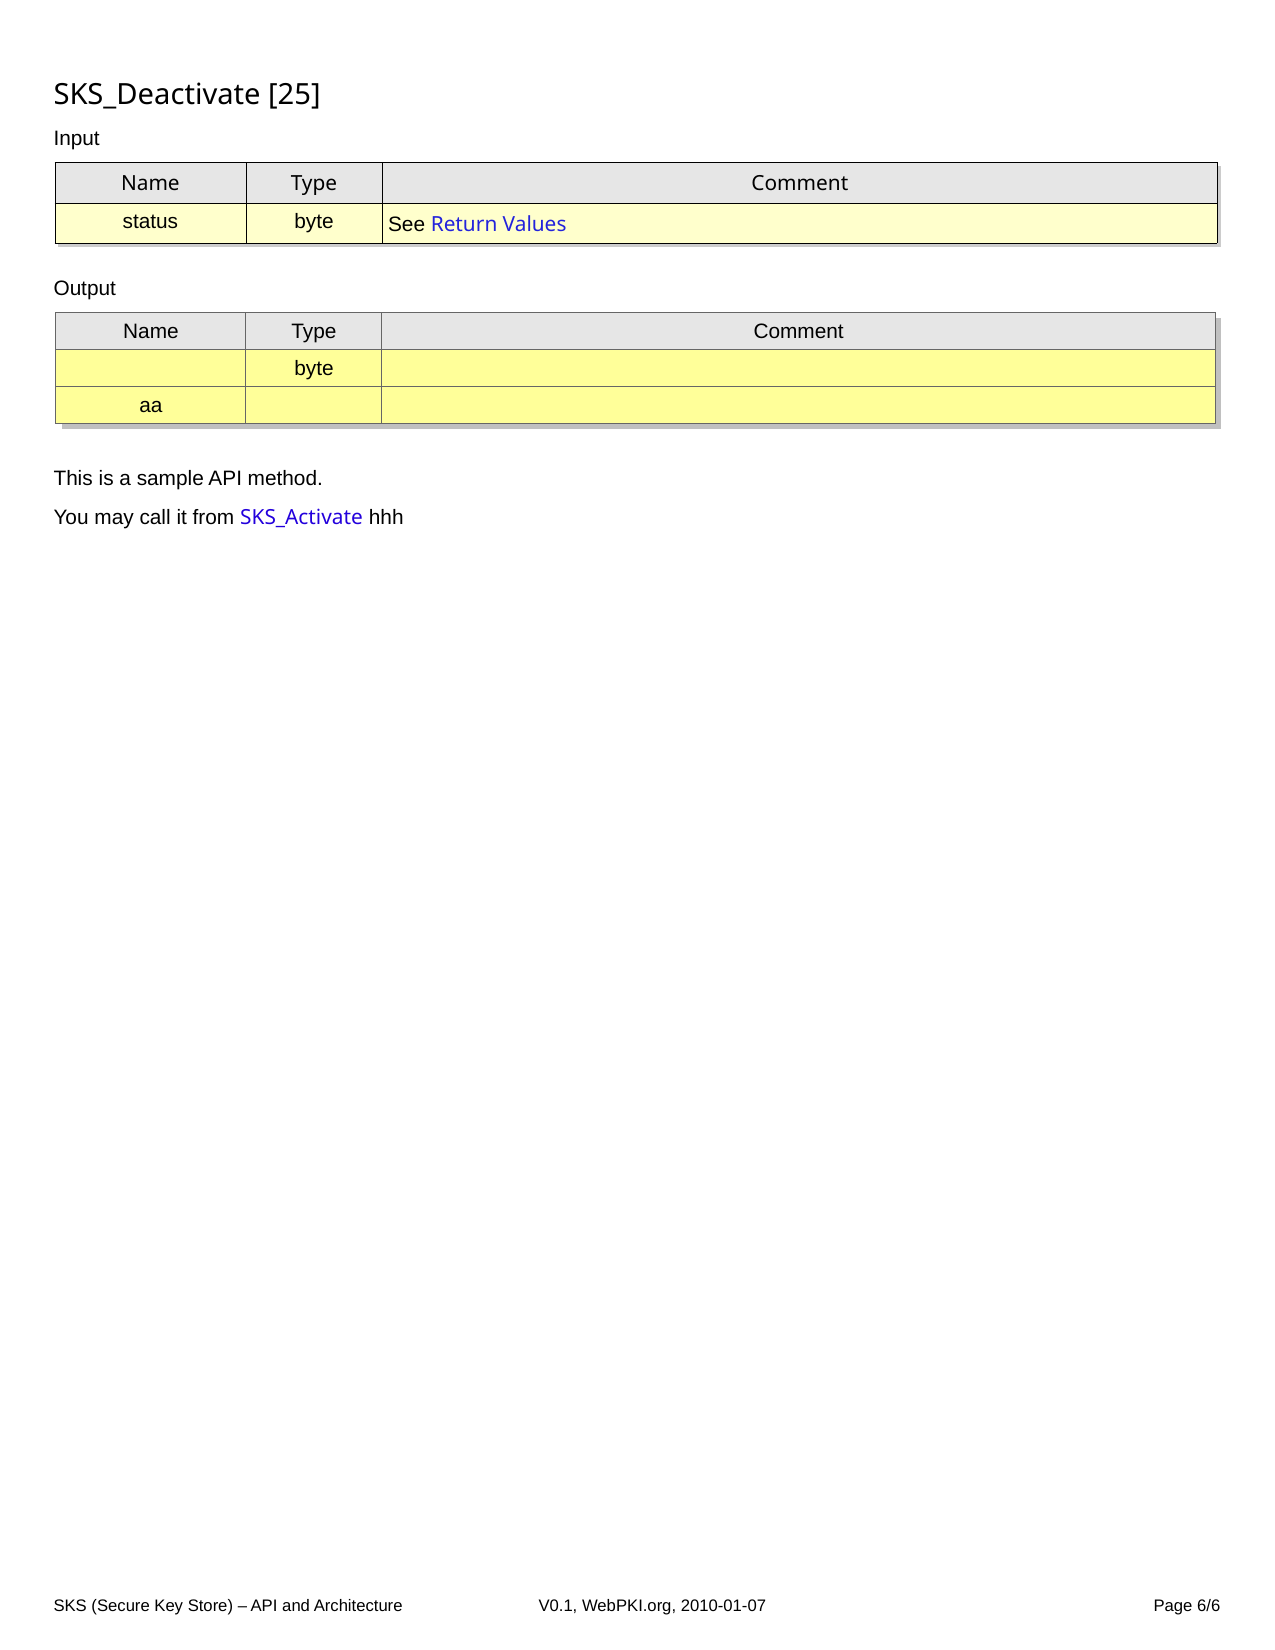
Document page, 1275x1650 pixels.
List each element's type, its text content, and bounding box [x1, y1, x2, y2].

table_header Type [246, 313, 381, 349]
table_cell aa [56, 387, 245, 423]
subtitle SKS_Deactivate [25] [53, 74, 1221, 113]
table_cell See Return Values [383, 204, 1217, 243]
table_cell [56, 350, 245, 386]
table_header Comment [383, 163, 1217, 203]
text Input [53, 126, 1221, 150]
table_cell [246, 387, 381, 423]
table_cell byte [246, 350, 381, 386]
table_cell [382, 350, 1215, 386]
table_cell [382, 387, 1215, 423]
table_cell status [56, 204, 246, 243]
text Output [53, 276, 1221, 299]
text This is a sample API method. [53, 466, 1221, 490]
table_header Type [247, 163, 382, 203]
table_header Comment [382, 313, 1215, 349]
text You may call it from SKS_Activate hhh [53, 502, 1221, 531]
table_cell byte [247, 204, 382, 243]
table_header Name [56, 313, 245, 349]
table_header Name [56, 163, 246, 203]
